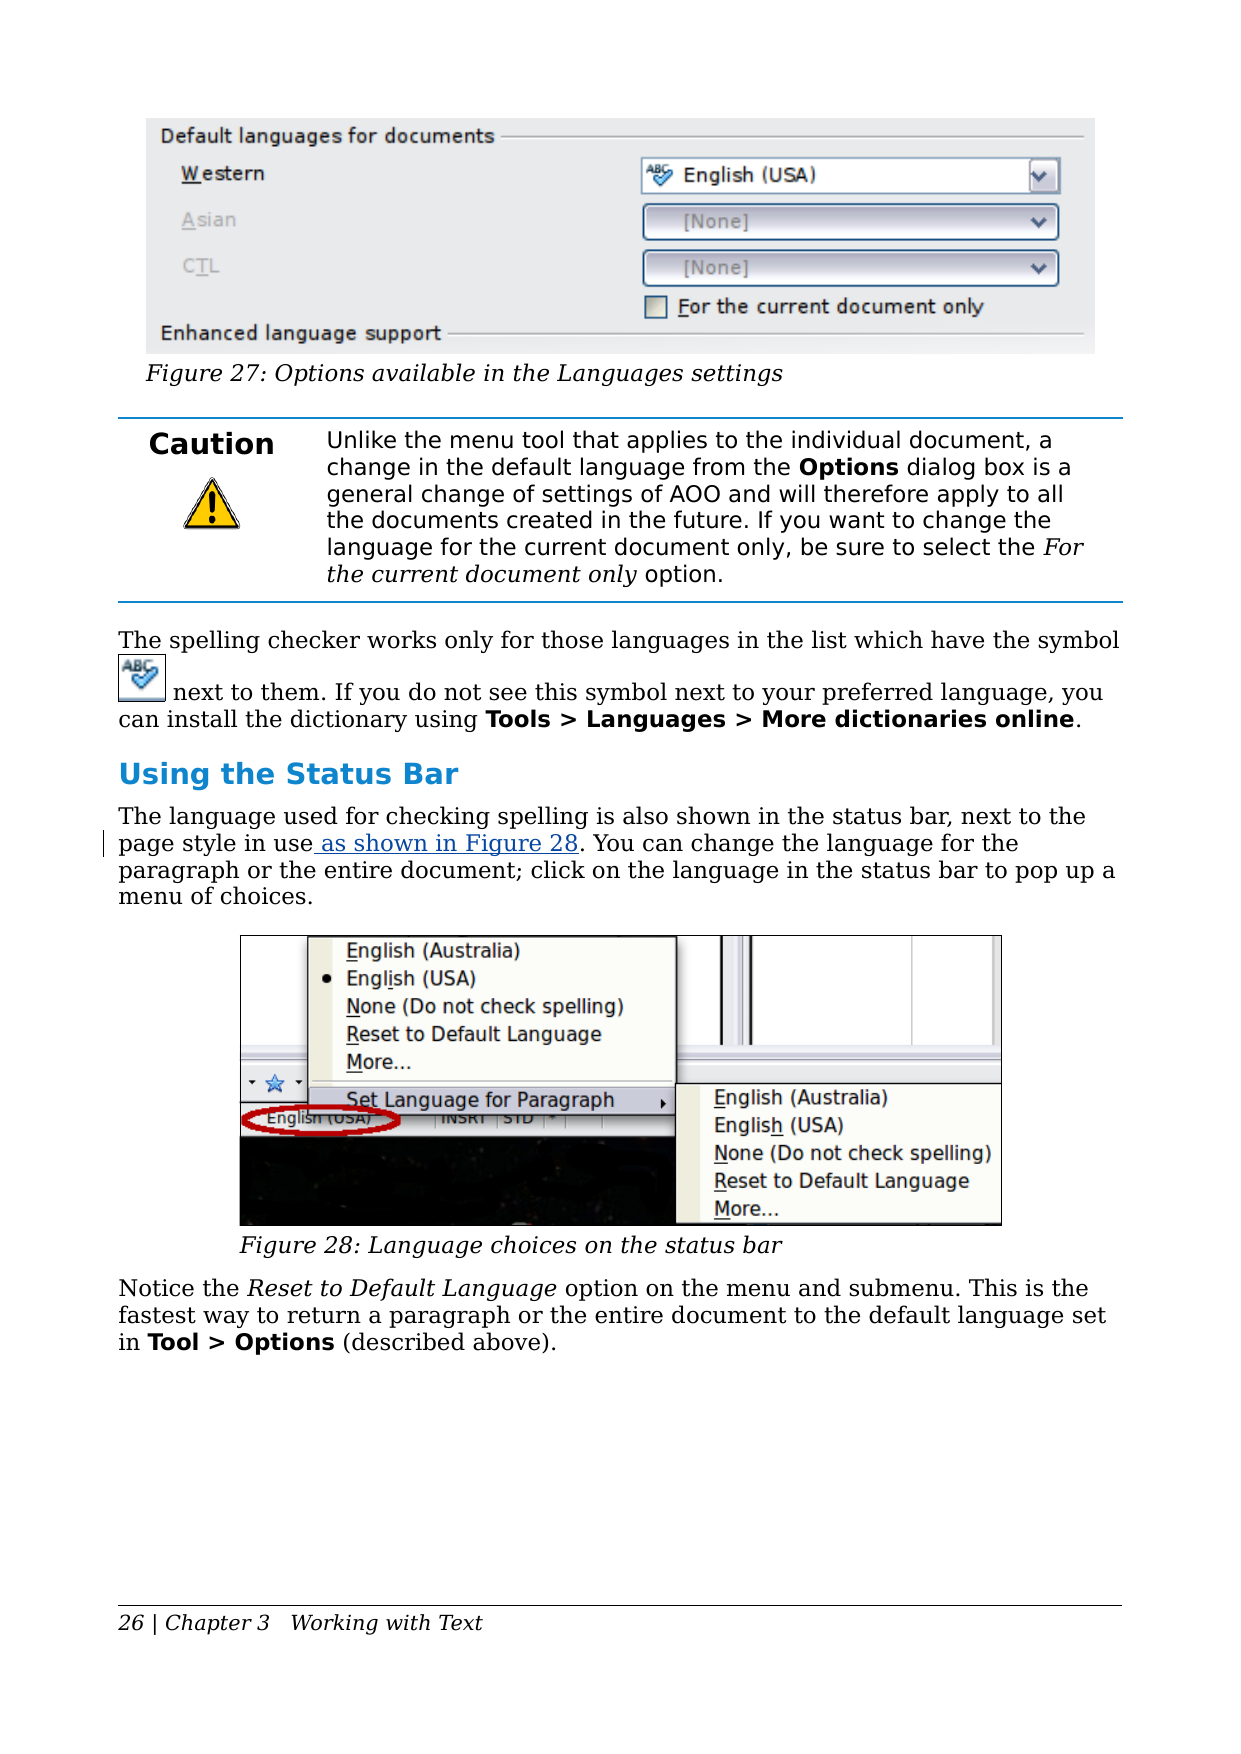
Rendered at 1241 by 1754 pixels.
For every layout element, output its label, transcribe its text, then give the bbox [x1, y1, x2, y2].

picture [179, 473, 244, 533]
text The spelling checker works only for those languages in the list which have the symbol next to them. If you do not see this symbol next to your preferred language, you can install the dictionary using Tools > Languages > More dictionaries online. [118, 627, 1122, 733]
table_header Unlike the menu tool that applies to the individual document, a change in the default language from the Options dialog box is a general change of settings of AOO and will therefore apply to all the documents created in the future. If you want to change the language for the current document only, be sure to select the For the current document only option. [305, 419, 1122, 601]
picture [119, 655, 165, 701]
text The language used for checking spelling is also shown in the status bar, next to the page style in use as shown in Figure 28. You can change the language for the paragraph or the entire document; click on the language in the status bar to pop up a menu of choices. [118, 803, 1122, 910]
table_header Caution [118, 419, 305, 601]
picture [145, 118, 1095, 354]
picture [241, 936, 1001, 1225]
subtitle Using the Status Bar [118, 757, 1122, 791]
text Figure 28: Language choices on the status bar [239, 1232, 1001, 1259]
text Figure 27: Options available in the Languages settings [146, 360, 1095, 386]
text Notice the Reset to Default Language option on the menu and submenu. This is the fastest way to return a paragraph or the entire document to the default language set in Tool > Options (described above). [118, 1275, 1122, 1355]
